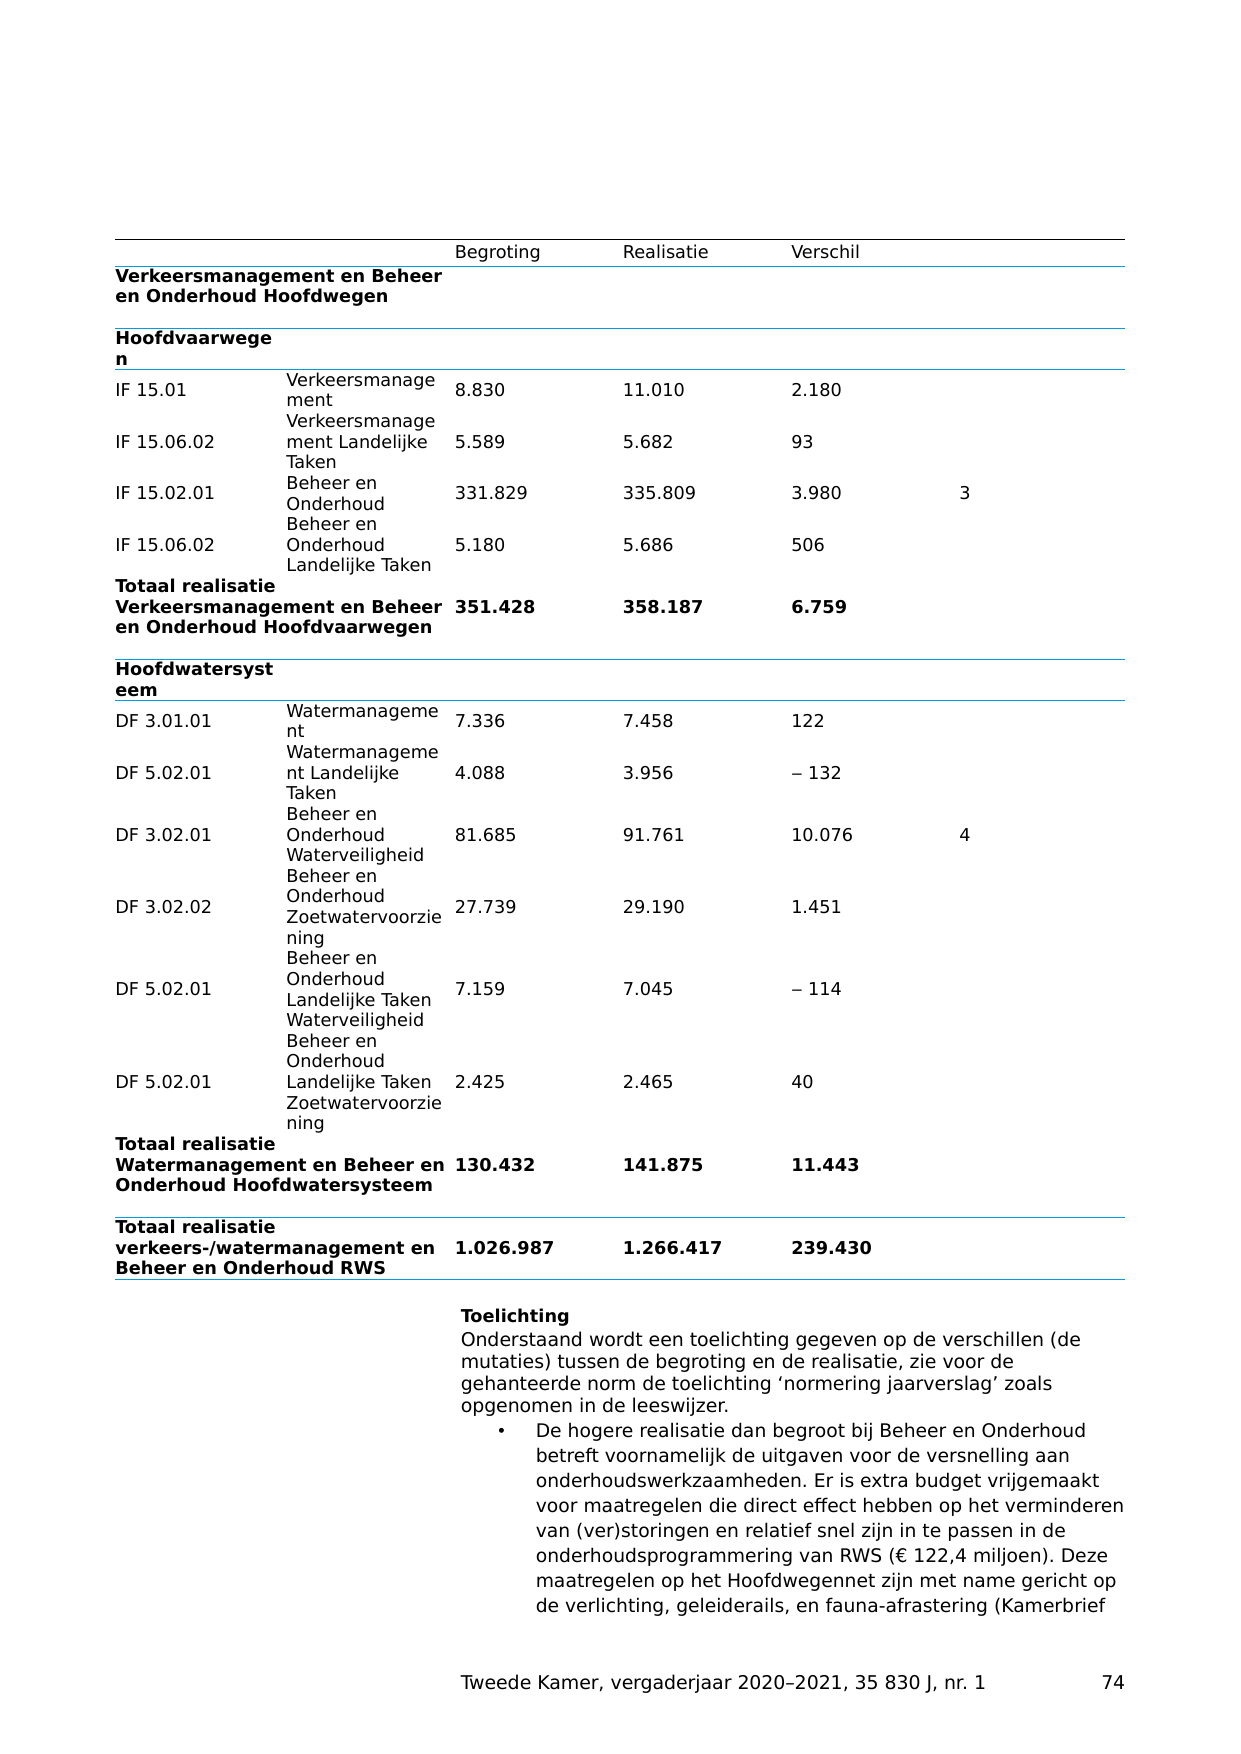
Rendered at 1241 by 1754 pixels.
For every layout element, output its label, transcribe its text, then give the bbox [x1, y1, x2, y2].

table_cell 91.761 [620, 804, 788, 866]
table_cell [788, 660, 956, 700]
table_cell [452, 267, 620, 307]
table_cell [956, 514, 1125, 576]
table_cell Begroting [452, 240, 620, 266]
table_cell IF 15.06.02 [115, 514, 283, 576]
table_cell 2.425 [452, 1031, 620, 1134]
table_cell [620, 329, 788, 369]
table_cell [956, 240, 1125, 266]
table_cell [956, 638, 1125, 658]
table_cell [452, 638, 620, 658]
table_cell [956, 307, 1125, 327]
table_cell [283, 329, 452, 369]
table_cell Totaal realisatie Verkeersmanagement en Beheer en Onderhoud Hoofdvaarwegen [115, 576, 452, 638]
table_cell [283, 240, 452, 266]
table_cell IF 15.02.01 [115, 473, 283, 514]
table_cell [283, 660, 452, 700]
table_cell [283, 638, 452, 658]
table_cell DF 5.02.01 [115, 742, 283, 804]
table_cell [788, 307, 956, 327]
table_cell [452, 1196, 620, 1216]
table_cell [620, 1196, 788, 1216]
table_header Tabel 45 Budget en realisatie verkeers-/watermanagement en Beheer en onderhoud RWS (bedragen x €1.000) [115, 191, 1125, 239]
table_cell 11.010 [620, 370, 788, 411]
table_cell [115, 1196, 283, 1216]
table_cell 7.336 [452, 701, 620, 742]
table_cell 81.685 [452, 804, 620, 866]
table_cell [115, 240, 283, 266]
table_cell Hoofdvaarwegen [115, 329, 283, 369]
table_cell 351.428 [452, 576, 620, 638]
table_cell Beheer en Onderhoud Landelijke Taken [283, 514, 452, 576]
table_cell [620, 660, 788, 700]
table_cell [956, 1031, 1125, 1134]
table_cell [956, 370, 1125, 411]
table_cell 29.190 [620, 866, 788, 948]
table_cell DF 3.02.02 [115, 866, 283, 948]
table_cell [788, 329, 956, 369]
table_cell 5.589 [452, 411, 620, 473]
table_cell DF 3.01.01 [115, 701, 283, 742]
table_cell [788, 1196, 956, 1216]
table_cell 27.739 [452, 866, 620, 948]
table_cell 506 [788, 514, 956, 576]
table_cell [283, 1196, 452, 1216]
table_cell [956, 660, 1125, 700]
table_cell Beheer en Onderhoud Landelijke Taken Zoetwatervoorziening [283, 1031, 452, 1134]
table_cell [283, 307, 452, 327]
table_cell 2.465 [620, 1031, 788, 1134]
table_cell DF 3.02.01 [115, 804, 283, 866]
table_cell [956, 866, 1125, 948]
table_cell [956, 411, 1125, 473]
table_cell 40 [788, 1031, 956, 1134]
table_cell Realisatie [620, 240, 788, 266]
table_cell 5.682 [620, 411, 788, 473]
table_cell 1.266.417 [620, 1218, 788, 1279]
table_cell Beheer en Onderhoud Landelijke Taken Waterveiligheid [283, 948, 452, 1031]
table_cell Verkeersmanagement [283, 370, 452, 411]
table_cell 3 [956, 473, 1125, 514]
table_cell ‒ 132 [788, 742, 956, 804]
table_cell 1.026.987 [452, 1218, 620, 1279]
table_cell 141.875 [620, 1134, 788, 1196]
table_cell [620, 307, 788, 327]
table_cell [956, 1218, 1125, 1279]
table_cell IF 15.06.02 [115, 411, 283, 473]
table_cell [788, 638, 956, 658]
table_cell Hoofdwatersysteem [115, 660, 283, 700]
list De hogere realisatie dan begroot bij Beheer en Onderhoud betreft voornamelijk de uitgaven voor de versnelling aan onderhoudswerkzaamheden. Er is extra budget vrijgemaakt voor maatregelen die direct effect hebben op het verminderen van (ver)storingen en relatief snel zijn in te passen in de onderhoudsprogrammering van RWS (€ 122,4 miljoen). Deze maatregelen op het Hoofdwegennet zijn met name gericht op de verlichting, geleiderails, en fauna-afrastering (Kamerbrief [498, 1417, 1125, 1617]
table_cell 7.458 [620, 701, 788, 742]
table_cell 4.088 [452, 742, 620, 804]
table_cell 3.980 [788, 473, 956, 514]
table_cell [956, 1196, 1125, 1216]
table_cell 5.686 [620, 514, 788, 576]
table_cell 1.451 [788, 866, 956, 948]
table_cell [452, 329, 620, 369]
table_cell Beheer en Onderhoud Zoetwatervoorziening [283, 866, 452, 948]
table_cell [620, 638, 788, 658]
table_cell Verkeersmanagement Landelijke Taken [283, 411, 452, 473]
table_cell Totaal realisatie Watermanagement en Beheer en Onderhoud Hoofdwatersysteem [115, 1134, 452, 1196]
text Toelichting [461, 1304, 1125, 1327]
table_cell Totaal realisatie verkeers-/watermanagement en Beheer en Onderhoud RWS [115, 1218, 452, 1279]
table_cell Verkeersmanagement en Beheer en Onderhoud Hoofdwegen [115, 267, 452, 307]
table_cell Watermanagement Landelijke Taken [283, 742, 452, 804]
table_cell Beheer en Onderhoud Waterveiligheid [283, 804, 452, 866]
table_cell 358.187 [620, 576, 788, 638]
table_cell 4 [956, 804, 1125, 866]
table_cell DF 5.02.01 [115, 1031, 283, 1134]
table_cell DF 5.02.01 [115, 948, 283, 1031]
table_cell [788, 267, 956, 307]
table_cell Watermanagement [283, 701, 452, 742]
table_cell 7.159 [452, 948, 620, 1031]
table_cell 8.830 [452, 370, 620, 411]
table_cell ‒ 114 [788, 948, 956, 1031]
table_cell 6.759 [788, 576, 956, 638]
table_cell 335.809 [620, 473, 788, 514]
table_cell 93 [788, 411, 956, 473]
table_cell Verschil [788, 240, 956, 266]
table_cell 122 [788, 701, 956, 742]
table_cell 7.045 [620, 948, 788, 1031]
table_cell 2.180 [788, 370, 956, 411]
table_cell [620, 267, 788, 307]
table_cell [452, 307, 620, 327]
table_cell 130.432 [452, 1134, 620, 1196]
table_cell [956, 329, 1125, 369]
table_cell IF 15.01 [115, 370, 283, 411]
table_cell 5.180 [452, 514, 620, 576]
table_cell [115, 638, 283, 658]
table_cell Beheer en Onderhoud [283, 473, 452, 514]
table_cell [956, 267, 1125, 307]
text Onderstaand wordt een toelichting gegeven op de verschillen (de mutaties) tussen de begroting en de realisatie, zie voor de gehanteerde norm de toelichting ‘normering jaarverslag’ zoals opgenomen in de leeswijzer. [461, 1329, 1125, 1417]
table_cell [956, 576, 1125, 638]
table_cell 10.076 [788, 804, 956, 866]
table_cell [956, 701, 1125, 742]
table_cell 11.443 [788, 1134, 956, 1196]
table_cell 3.956 [620, 742, 788, 804]
table_cell [956, 1134, 1125, 1196]
table_cell 239.430 [788, 1218, 956, 1279]
table_cell [956, 742, 1125, 804]
table_cell [115, 307, 283, 327]
table_cell [956, 948, 1125, 1031]
table_cell [452, 660, 620, 700]
table_cell 331.829 [452, 473, 620, 514]
